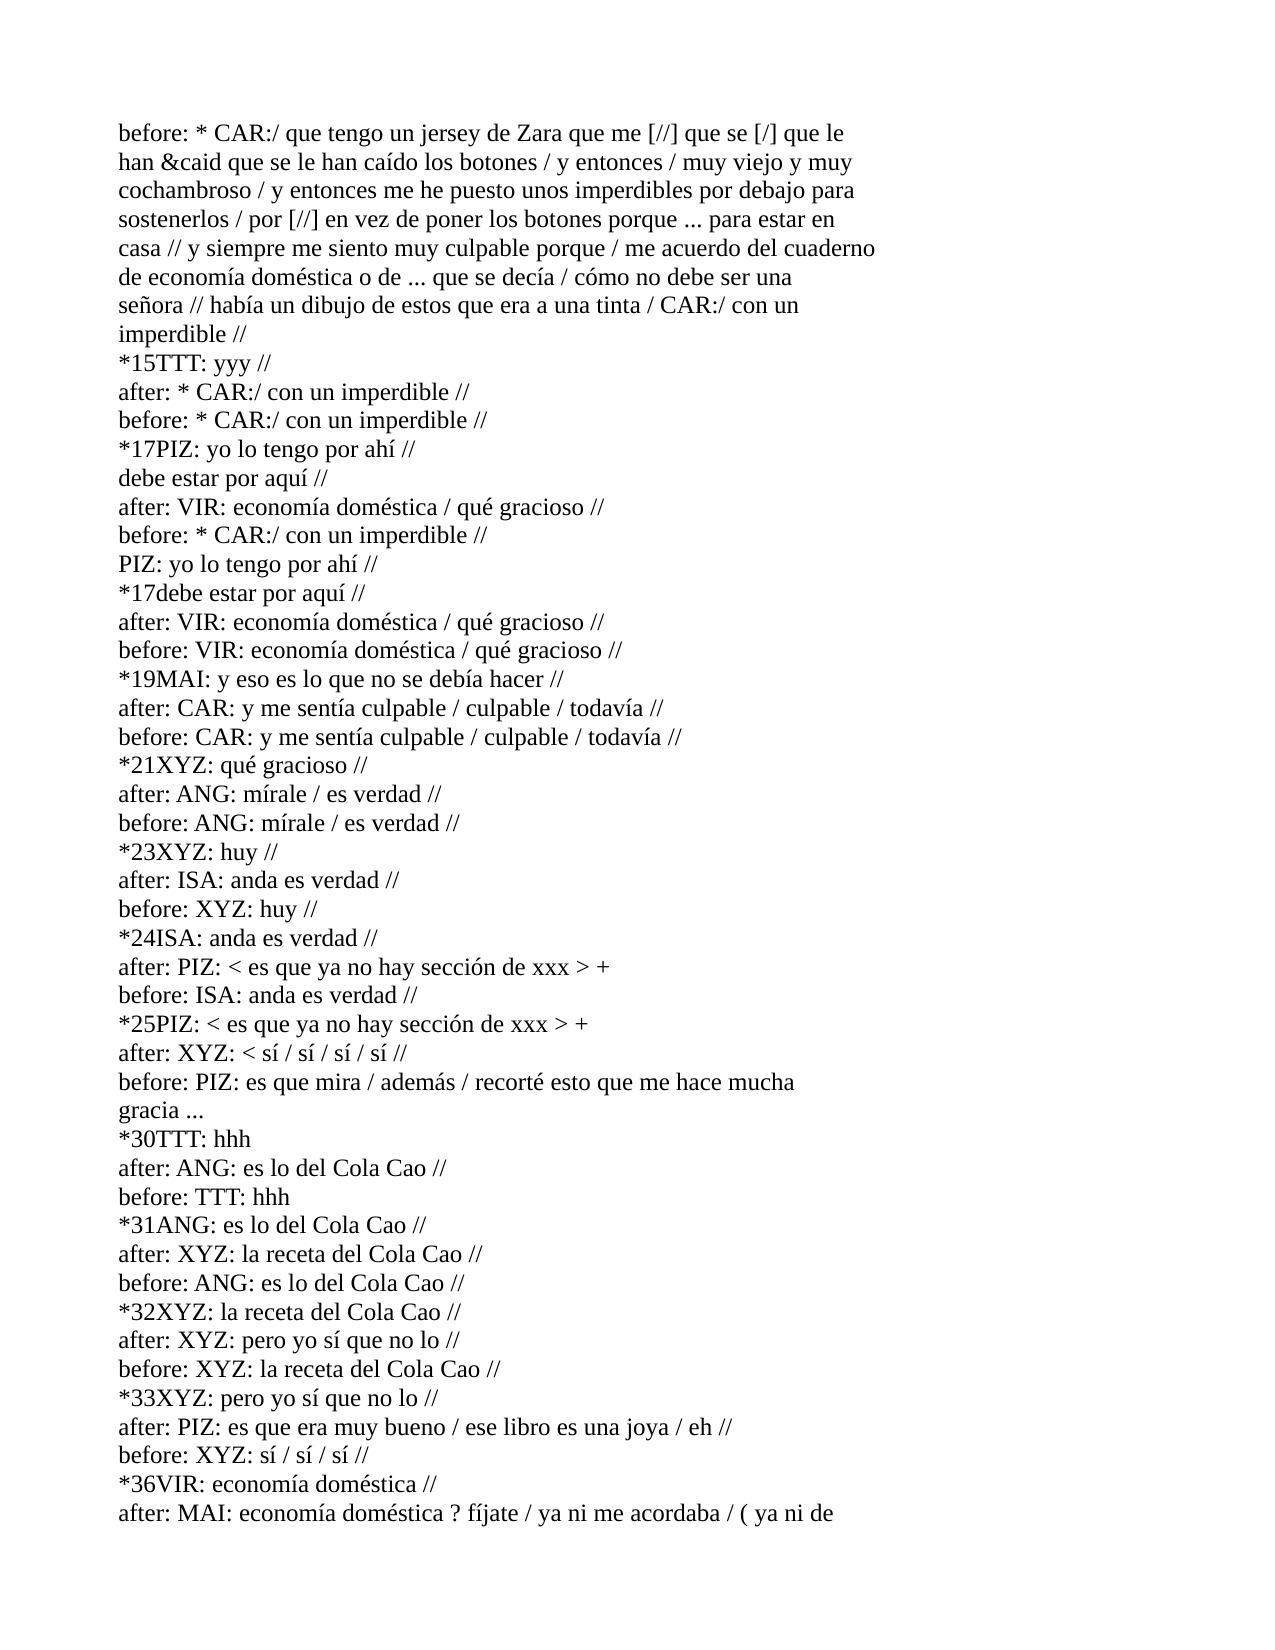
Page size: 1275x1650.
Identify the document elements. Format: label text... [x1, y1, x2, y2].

text before: PIZ: es que mira / además / recorté esto que me hace mucha [118, 1067, 1157, 1096]
text before: XYZ: la receta del Cola Cao // [118, 1354, 1157, 1383]
text after: XYZ: < sí / sí / sí / sí // [118, 1038, 1157, 1067]
text han &caid que se le han caído los botones / y entonces / muy viejo y muy [118, 147, 1157, 176]
text *30TTT: hhh [118, 1124, 1157, 1153]
text before: * CAR:/ con un imperdible // [118, 406, 1157, 434]
text *15TTT: yyy // [118, 348, 1157, 377]
text after: VIR: economía doméstica / qué gracioso // [118, 492, 1157, 521]
text before: TTT: hhh [118, 1182, 1157, 1211]
text after: * CAR:/ con un imperdible // [118, 377, 1157, 406]
text after: XYZ: pero yo sí que no lo // [118, 1326, 1157, 1354]
text before: XYZ: sí / sí / sí // [118, 1441, 1157, 1469]
text before: ISA: anda es verdad // [118, 981, 1157, 1009]
text PIZ: yo lo tengo por ahí // [118, 549, 1157, 578]
text *21XYZ: qué gracioso // [118, 751, 1157, 779]
text cochambroso / y entonces me he puesto unos imperdibles por debajo para [118, 176, 1157, 204]
text *33XYZ: pero yo sí que no lo // [118, 1383, 1157, 1412]
text imperdible // [118, 319, 1157, 348]
text *36VIR: economía doméstica // [118, 1469, 1157, 1498]
text after: ANG: mírale / es verdad // [118, 779, 1157, 808]
text *23XYZ: huy // [118, 837, 1157, 866]
text *17PIZ: yo lo tengo por ahí // [118, 434, 1157, 463]
text before: ANG: mírale / es verdad // [118, 808, 1157, 837]
text before: ANG: es lo del Cola Cao // [118, 1268, 1157, 1297]
text *24ISA: anda es verdad // [118, 923, 1157, 952]
text after: PIZ: es que era muy bueno / ese libro es una joya / eh // [118, 1412, 1157, 1441]
text before: * CAR:/ que tengo un jersey de Zara que me [//] que se [/] que le [118, 118, 1157, 147]
text *31ANG: es lo del Cola Cao // [118, 1211, 1157, 1239]
text before: XYZ: huy // [118, 894, 1157, 923]
text after: ISA: anda es verdad // [118, 866, 1157, 894]
text before: CAR: y me sentía culpable / culpable / todavía // [118, 722, 1157, 751]
text *25PIZ: < es que ya no hay sección de xxx > + [118, 1009, 1157, 1038]
text after: ANG: es lo del Cola Cao // [118, 1153, 1157, 1182]
text gracia ... [118, 1096, 1157, 1124]
text casa // y siempre me siento muy culpable porque / me acuerdo del cuaderno [118, 233, 1157, 262]
text after: XYZ: la receta del Cola Cao // [118, 1239, 1157, 1268]
text señora // había un dibujo de estos que era a una tinta / CAR:/ con un [118, 291, 1157, 319]
text after: MAI: economía doméstica ? fíjate / ya ni me acordaba / ( ya ni de [118, 1498, 1157, 1527]
text before: * CAR:/ con un imperdible // [118, 521, 1157, 549]
text sostenerlos / por [//] en vez de poner los botones porque ... para estar en [118, 204, 1157, 233]
text *32XYZ: la receta del Cola Cao // [118, 1297, 1157, 1326]
text *17debe estar por aquí // [118, 578, 1157, 607]
text debe estar por aquí // [118, 463, 1157, 492]
text *19MAI: y eso es lo que no se debía hacer // [118, 664, 1157, 693]
text de economía doméstica o de ... que se decía / cómo no debe ser una [118, 262, 1157, 291]
text after: PIZ: < es que ya no hay sección de xxx > + [118, 952, 1157, 981]
text before: VIR: economía doméstica / qué gracioso // [118, 636, 1157, 664]
text after: CAR: y me sentía culpable / culpable / todavía // [118, 693, 1157, 722]
text after: VIR: economía doméstica / qué gracioso // [118, 607, 1157, 636]
